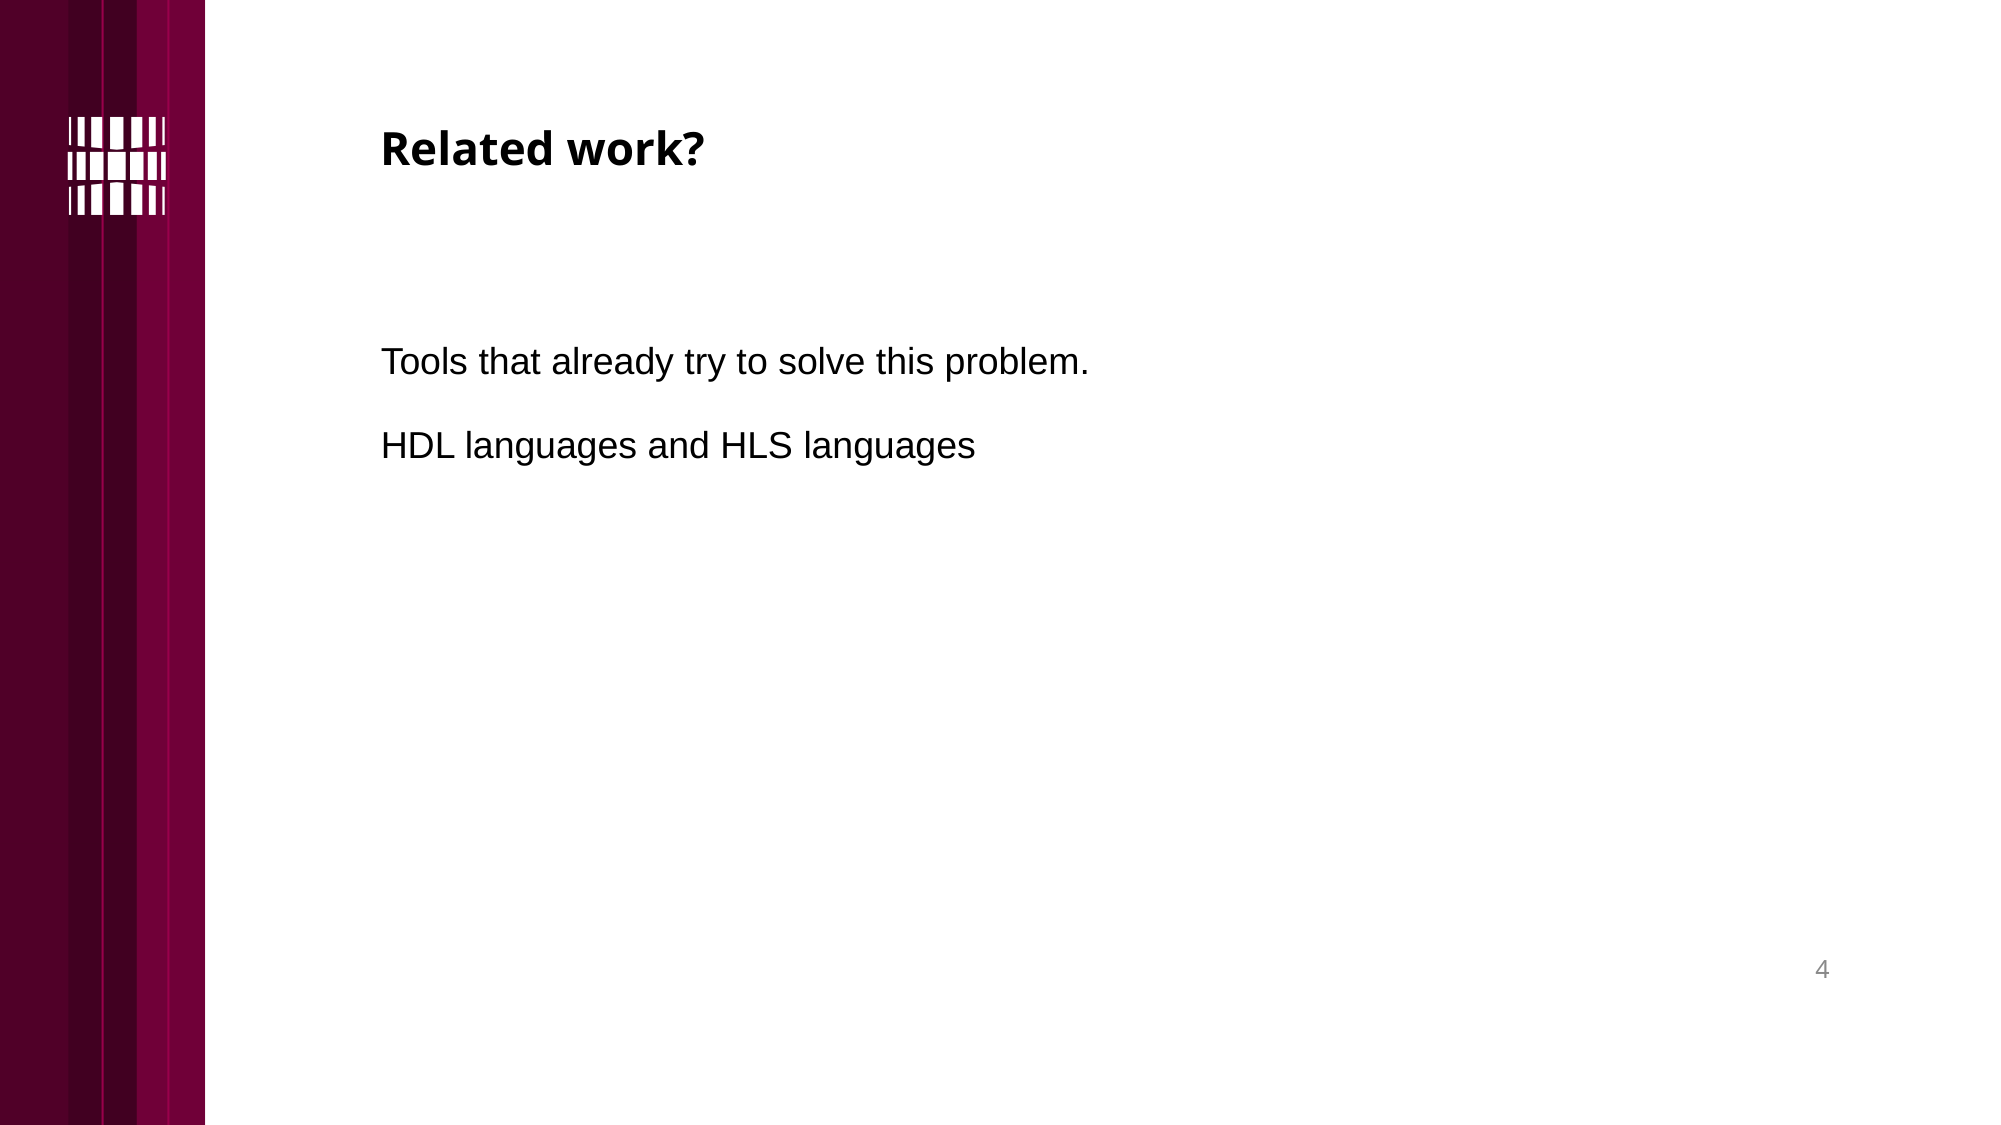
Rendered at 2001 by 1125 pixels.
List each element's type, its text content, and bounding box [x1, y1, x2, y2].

list Related work? [379, 119, 1071, 244]
text_box Tools that already try to solve this problem. HDL languages and HLS languages [366, 332, 1400, 516]
